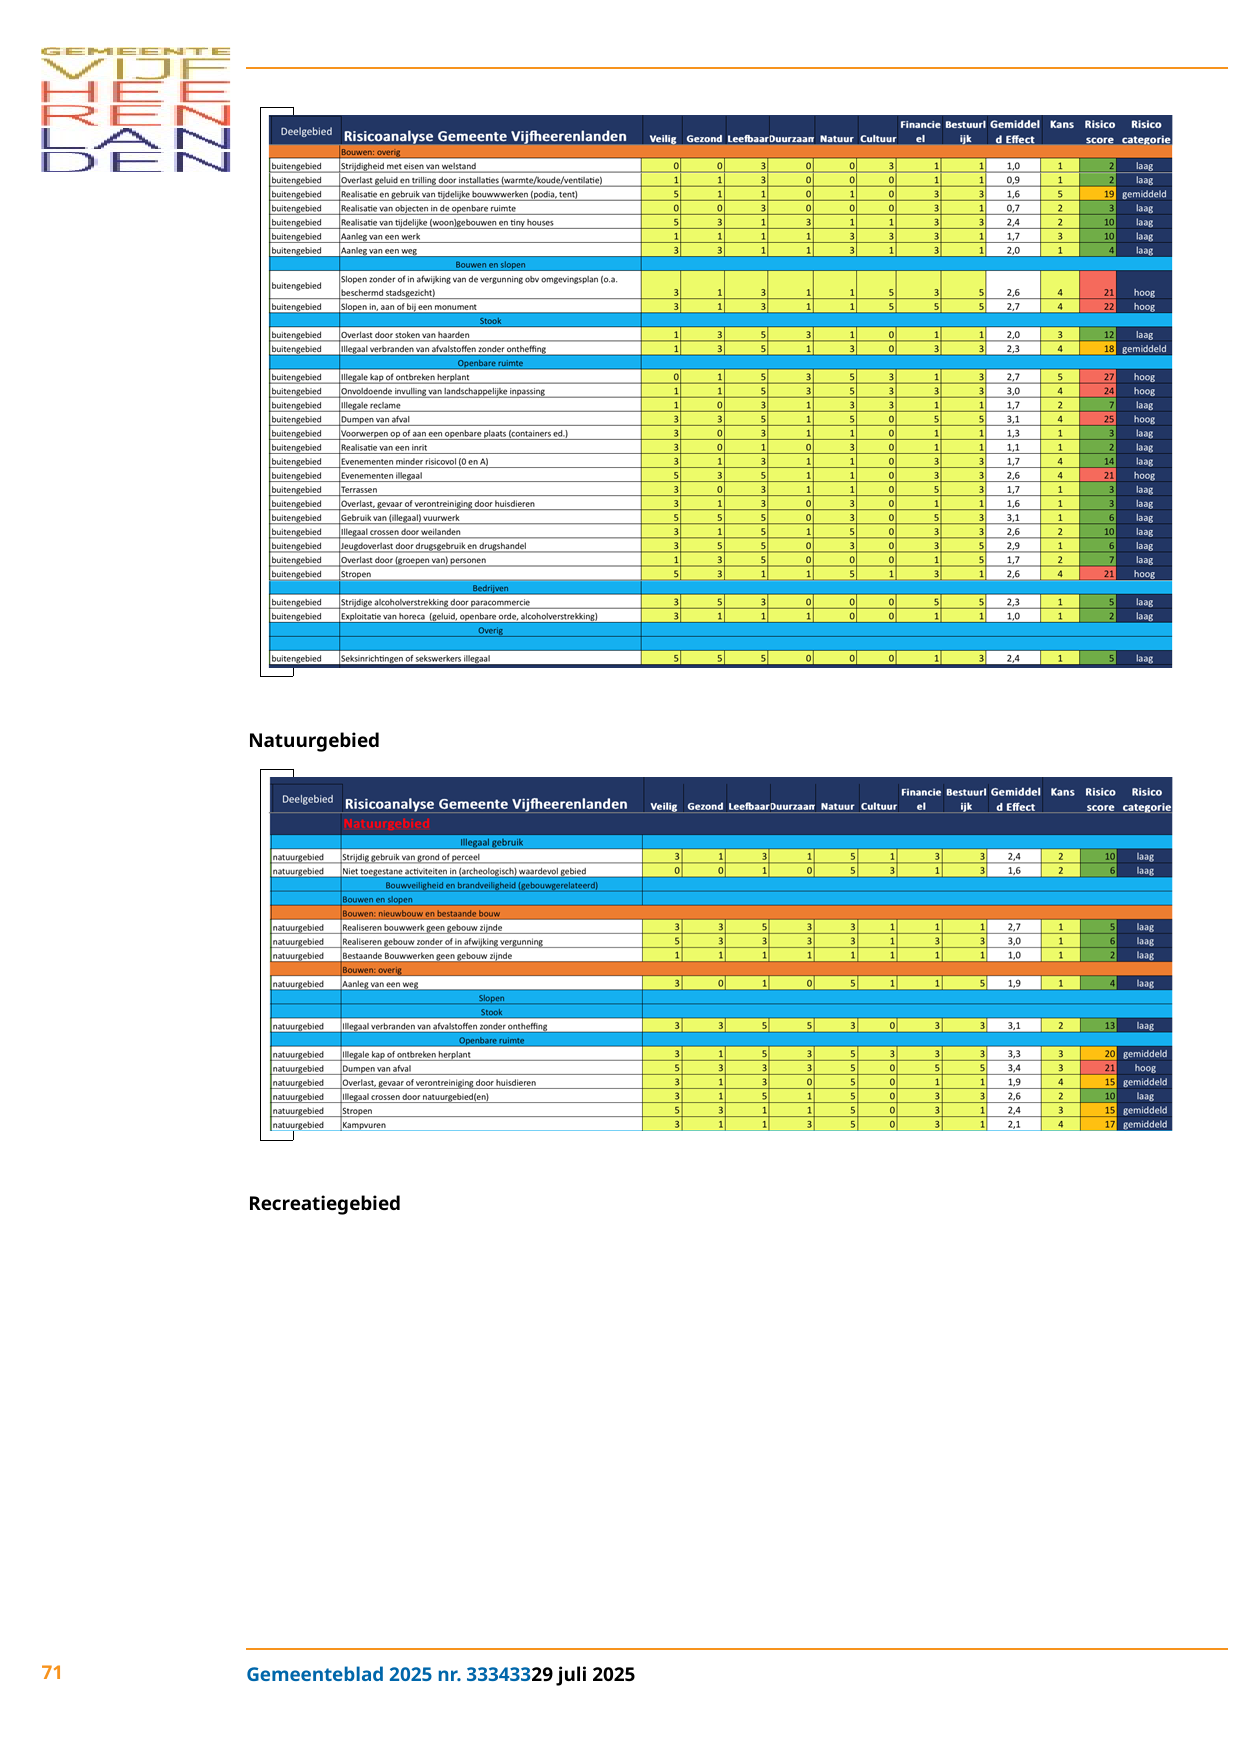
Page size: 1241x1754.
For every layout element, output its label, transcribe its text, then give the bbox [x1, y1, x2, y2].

picture [268, 584, 1170, 592]
text Natuurgebied [248, 727, 1152, 753]
picture [268, 595, 1173, 668]
picture [273, 1005, 1173, 1016]
text Recreatiegebied [248, 1191, 1152, 1216]
picture [268, 115, 1173, 312]
picture [268, 370, 1173, 581]
picture [268, 315, 1173, 367]
picture [268, 777, 1173, 1131]
picture [41, 47, 231, 172]
